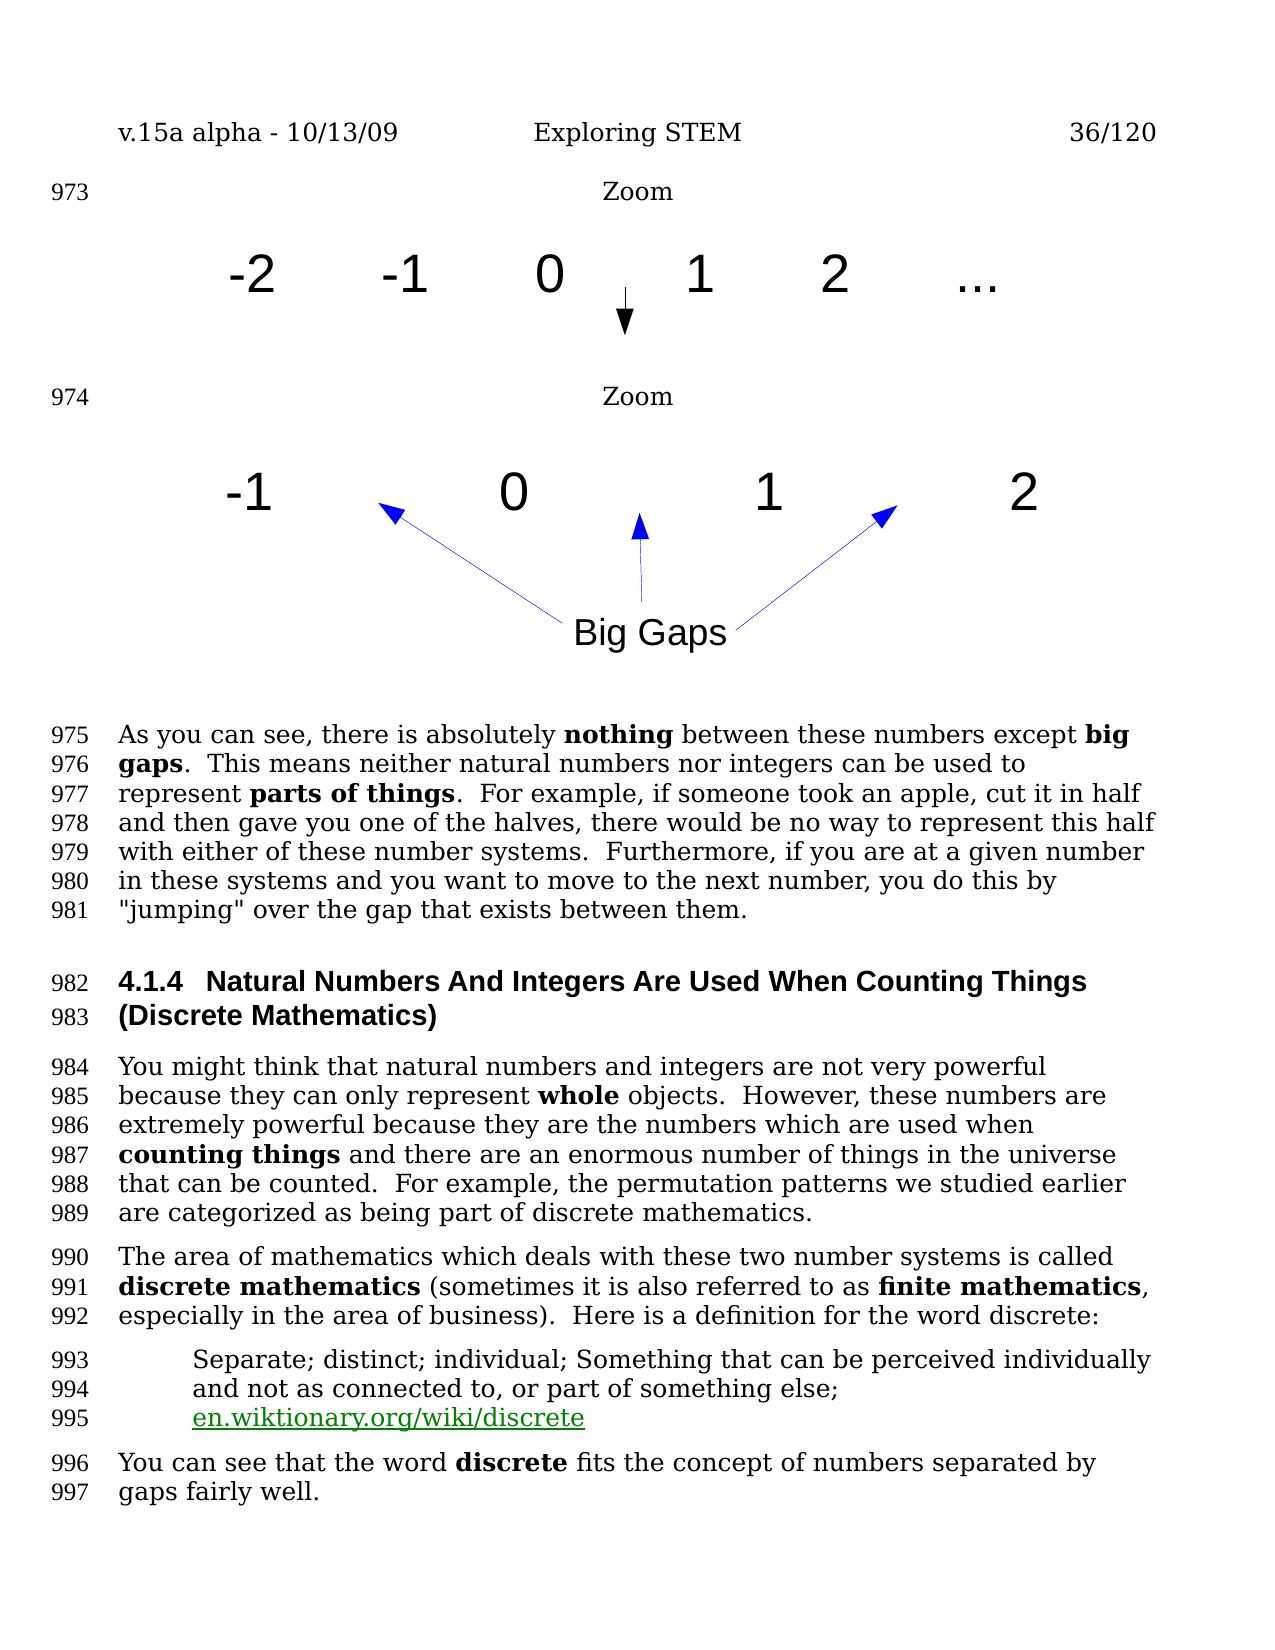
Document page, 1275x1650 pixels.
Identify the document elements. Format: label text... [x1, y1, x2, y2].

text The area of mathematics which deals with these two number systems is called discrete mathematics (sometimes it is also referred to as finite mathematics, especially in the area of business). Here is a definition for the word discrete: [118, 1242, 1157, 1330]
text Separate; distinct; individual; Something that can be perceived individually and not as connected to, or part of something else; en.wiktionary.org/wiki/discrete [192, 1345, 1157, 1433]
text Zoom [118, 177, 1157, 206]
subtitle Natural Numbers And Integers Are Used When Counting Things (Discrete Mathematics) [118, 964, 1157, 1031]
text You might think that natural numbers and integers are not very powerful because they can only represent whole objects. However, these numbers are extremely powerful because they are the numbers which are used when counting things and there are an enormous number of things in the universe that can be counted. For example, the permutation patterns we studied earlier are categorized as being part of discrete mathematics. [118, 1052, 1157, 1227]
text As you can see, there is absolutely nothing between these numbers except big gaps. This means neither natural numbers nor integers can be used to represent parts of things. For example, if someone took an apple, cut it in half and then gave you one of the halves, there would be no way to represent this half with either of these number systems. Furthermore, if you are at a given number in these systems and you want to move to the next number, you do this by "jumping" over the gap that exists between them. [118, 720, 1157, 925]
text Zoom [118, 382, 1157, 411]
text You can see that the word discrete fits the concept of numbers separated by gaps fairly well. [118, 1448, 1157, 1506]
